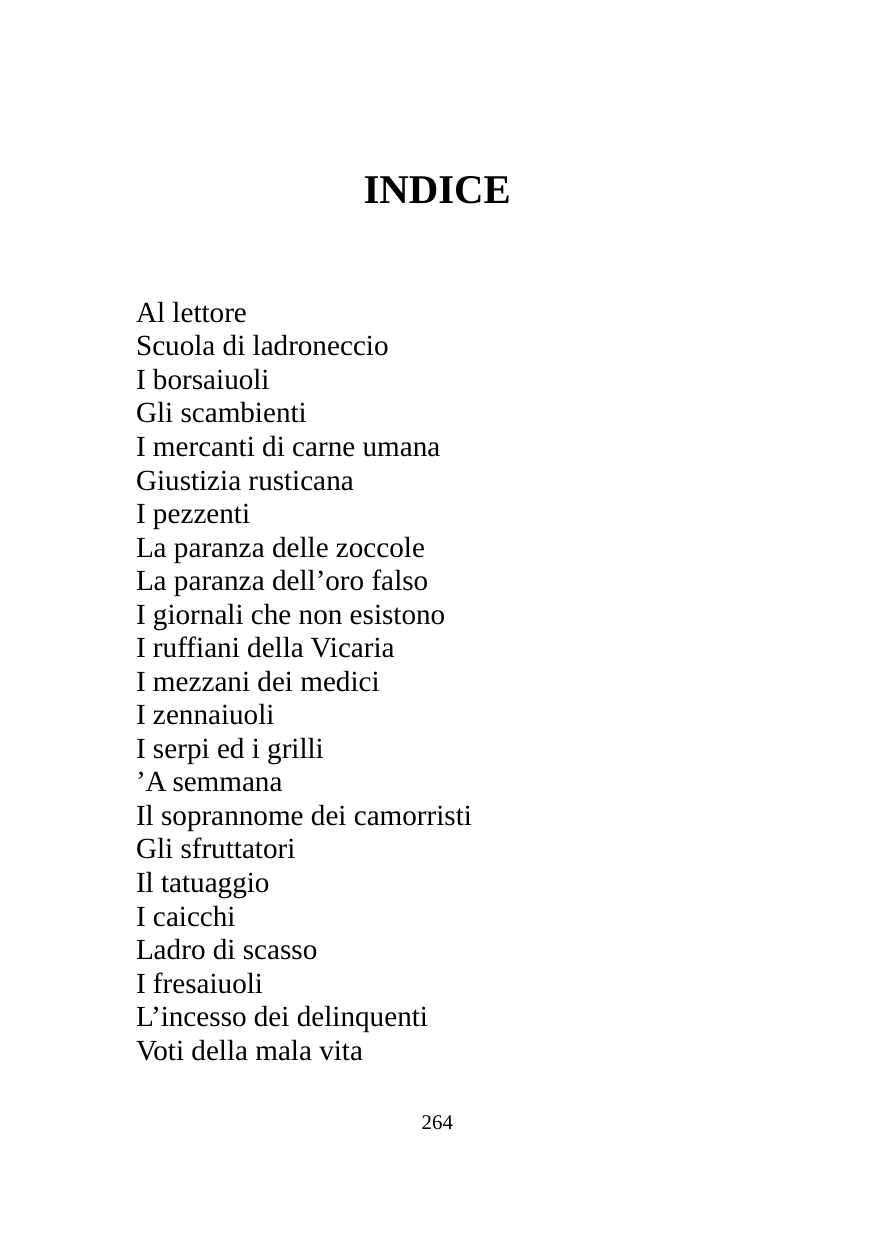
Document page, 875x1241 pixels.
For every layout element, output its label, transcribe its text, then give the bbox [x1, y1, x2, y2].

text I giornali che non esistono [106, 597, 768, 630]
text Gli sfruttatori [106, 832, 768, 865]
text Ladro di scasso [106, 932, 768, 966]
text Il soprannome dei camorristi [106, 798, 768, 832]
text I mercanti di carne umana [106, 429, 768, 463]
subtitle INDICE [106, 165, 768, 212]
text Gli scambienti [106, 396, 768, 429]
text I fresaiuoli [106, 966, 768, 999]
text La paranza delle zoccole [106, 530, 768, 563]
text I zennaiuoli [106, 697, 768, 731]
text Il tatuaggio [106, 865, 768, 899]
text I ruffiani della Vicaria [106, 630, 768, 664]
text L’incesso dei delinquenti [106, 999, 768, 1033]
text I pezzenti [106, 496, 768, 530]
text Al lettore [106, 295, 768, 328]
text Scuola di ladroneccio [106, 328, 768, 362]
text I mezzani dei medici [106, 664, 768, 697]
text Voti della mala vita [106, 1033, 768, 1066]
text La paranza dell’oro falso [106, 563, 768, 597]
text I borsaiuoli [106, 362, 768, 396]
text I serpi ed i grilli [106, 731, 768, 764]
text I caicchi [106, 899, 768, 932]
text ’A semmana [106, 764, 768, 798]
text Giustizia rusticana [106, 463, 768, 496]
